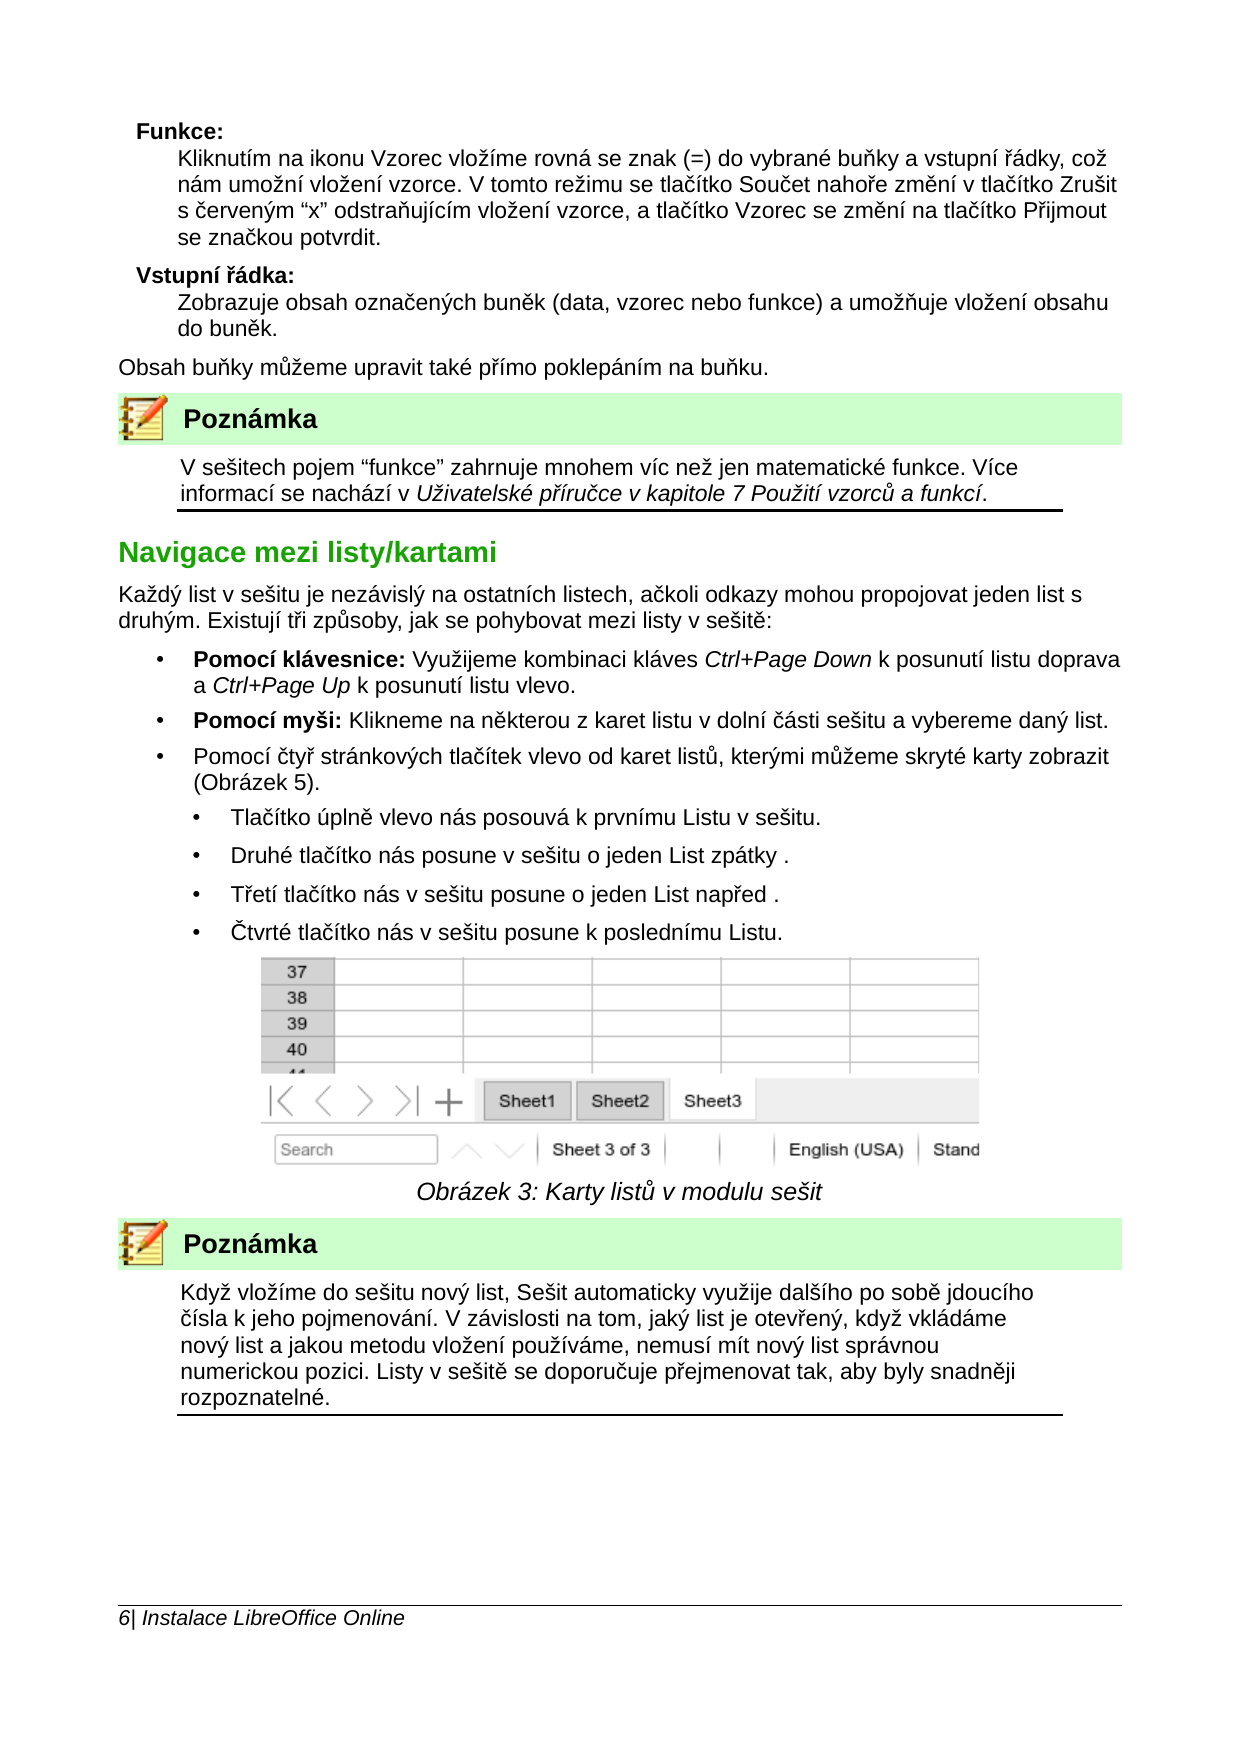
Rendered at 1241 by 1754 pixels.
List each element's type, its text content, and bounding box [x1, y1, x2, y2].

list Tlačítko úplně vlevo nás posouvá k prvnímu Listu v sešitu. [192, 804, 1122, 831]
subtitle Navigace mezi listy/kartami [118, 535, 1122, 569]
list Pomocí klávesnice: Využijeme kombinaci kláves Ctrl+Page Down k posunutí listu doprava a Ctrl+Page Up k posunutí listu vlevo. [156, 646, 1122, 698]
text Funkce: [136, 118, 1122, 144]
list Druhé tlačítko nás posune v sešitu o jeden List zpátky . [192, 842, 1122, 869]
picture [261, 957, 980, 1177]
text V sešitech pojem “funkce” zahrnuje mnohem víc než jen matematické funkce. Více informací se nachází v Uživatelské příručce v kapitole 7 Použití vzorců a funkcí. [177, 451, 1063, 509]
list Pomocí čtyř stránkových tlačítek vlevo od karet listů, kterými můžeme skryté karty zobrazit (Obrázek 5). [156, 743, 1122, 795]
text Obrázek 3: Karty listů v modulu sešit [250, 1177, 990, 1206]
text Když vložíme do sešitu nový list, Sešit automaticky využije dalšího po sobě jdoucího čísla k jeho pojmenování. V závislosti na tom, jaký list je otevřený, když vkládáme nový list a jakou metodu vložení používáme, nemusí mít nový list správnou numerickou pozici. Listy v sešitě se doporučuje přejmenovat tak, aby byly snadněji rozpoznatelné. [177, 1276, 1063, 1414]
picture [119, 393, 170, 444]
list Třetí tlačítko nás v sešitu posune o jeden List napřed . [192, 881, 1122, 907]
subtitle Poznámka [118, 1218, 1122, 1270]
list Čtvrté tlačítko nás v sešitu posune k poslednímu Listu. [192, 919, 1122, 946]
list Pomocí myši: Klikneme na některou z karet listu v dolní části sešitu a vybereme daný list. [156, 707, 1122, 734]
text Zobrazuje obsah označených buněk (data, vzorec nebo funkce) a umožňuje vložení obsahu do buněk. [177, 289, 1122, 341]
text Kliknutím na ikonu Vzorec vložíme rovná se znak (=) do vybrané buňky a vstupní řádky, což nám umožní vložení vzorce. V tomto režimu se tlačítko Součet nahoře změní v tlačítko Zrušit s červeným “x” odstraňujícím vložení vzorce, a tlačítko Vzorec se změní na tlačítko Přijmout se značkou potvrdit. [177, 144, 1122, 250]
text Každý list v sešitu je nezávislý na ostatních listech, ačkoli odkazy mohou propojovat jeden list s druhým. Existují tři způsoby, jak se pohybovat mezi listy v sešitě: [118, 581, 1122, 633]
text Obsah buňky můžeme upravit také přímo poklepáním na buňku. [118, 354, 1122, 380]
subtitle Poznámka [118, 393, 1122, 445]
text Vstupní řádka: [136, 262, 1122, 289]
picture [119, 1218, 170, 1269]
